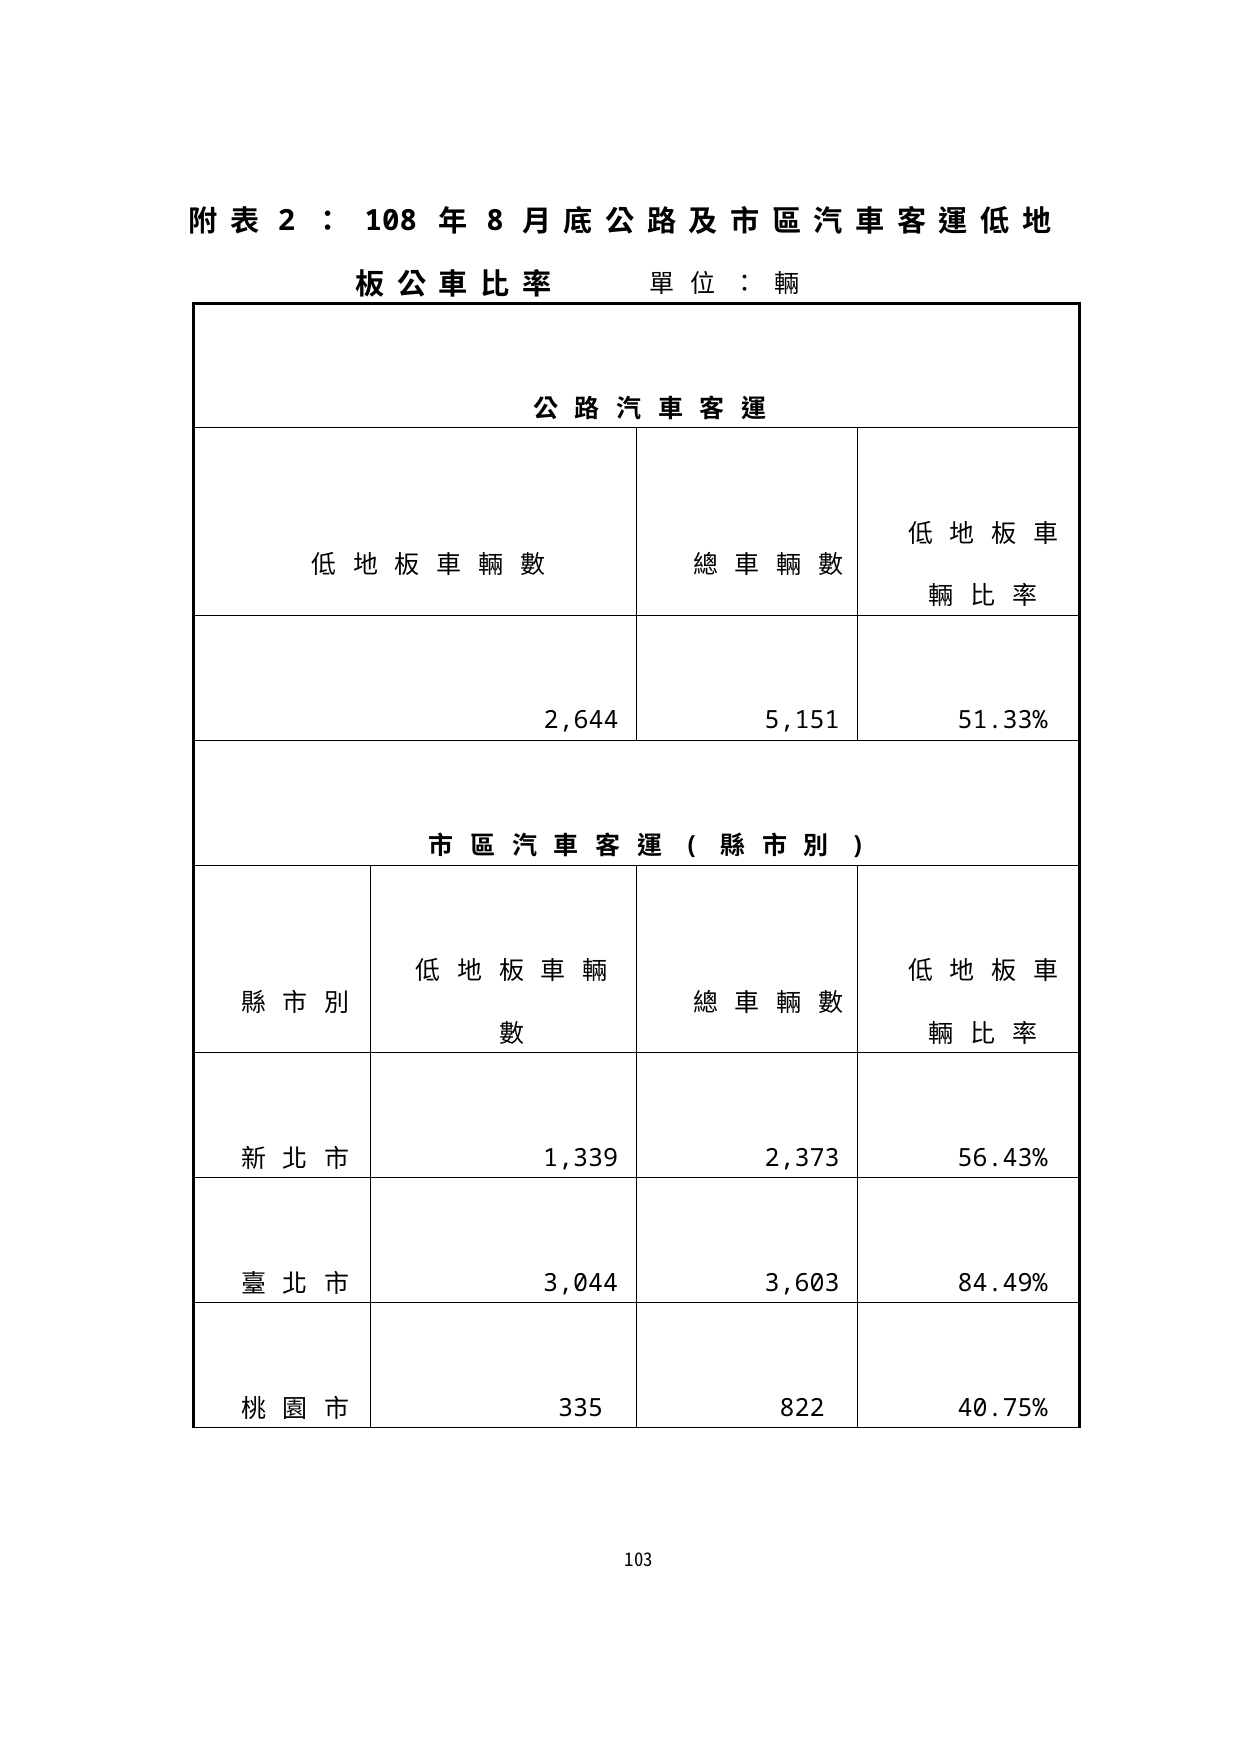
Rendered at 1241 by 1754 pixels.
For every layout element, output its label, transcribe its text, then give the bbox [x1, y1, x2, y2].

table_cell 1,339 [371, 1053, 636, 1177]
table_header 公路汽車客運 [195, 305, 1078, 427]
table_cell 5,151 [637, 616, 857, 740]
table_cell 桃園市 [195, 1303, 370, 1427]
table_cell 總車輛數 [637, 866, 857, 1052]
text 附表2：108年8月底公路及市區汽車客運低地板公車比率 單位：輛 [182, 177, 1057, 302]
table_cell 40.75% [858, 1303, 1078, 1427]
table_cell 822 [637, 1303, 857, 1427]
table_cell 總車輛數 [637, 428, 857, 615]
table_cell 2,644 [195, 616, 636, 740]
table_cell 臺北市 [195, 1178, 370, 1302]
table_cell 84.49% [858, 1178, 1078, 1302]
table_cell 新北市 [195, 1053, 370, 1177]
table_cell 低地板車輛數 [195, 428, 636, 615]
table_cell 縣市別 [195, 866, 370, 1052]
table_cell 低地板車輛比率 [858, 428, 1078, 615]
table_cell 56.43% [858, 1053, 1078, 1177]
table_cell 低地板車輛比率 [858, 866, 1078, 1052]
table_cell 51.33% [858, 616, 1078, 740]
table_cell 2,373 [637, 1053, 857, 1177]
table_cell 3,044 [371, 1178, 636, 1302]
table_cell 3,603 [637, 1178, 857, 1302]
table_cell 低地板車輛數 [371, 866, 636, 1052]
table_cell 335 [371, 1303, 636, 1427]
table_cell 市區汽車客運(縣市別) [195, 741, 1078, 865]
